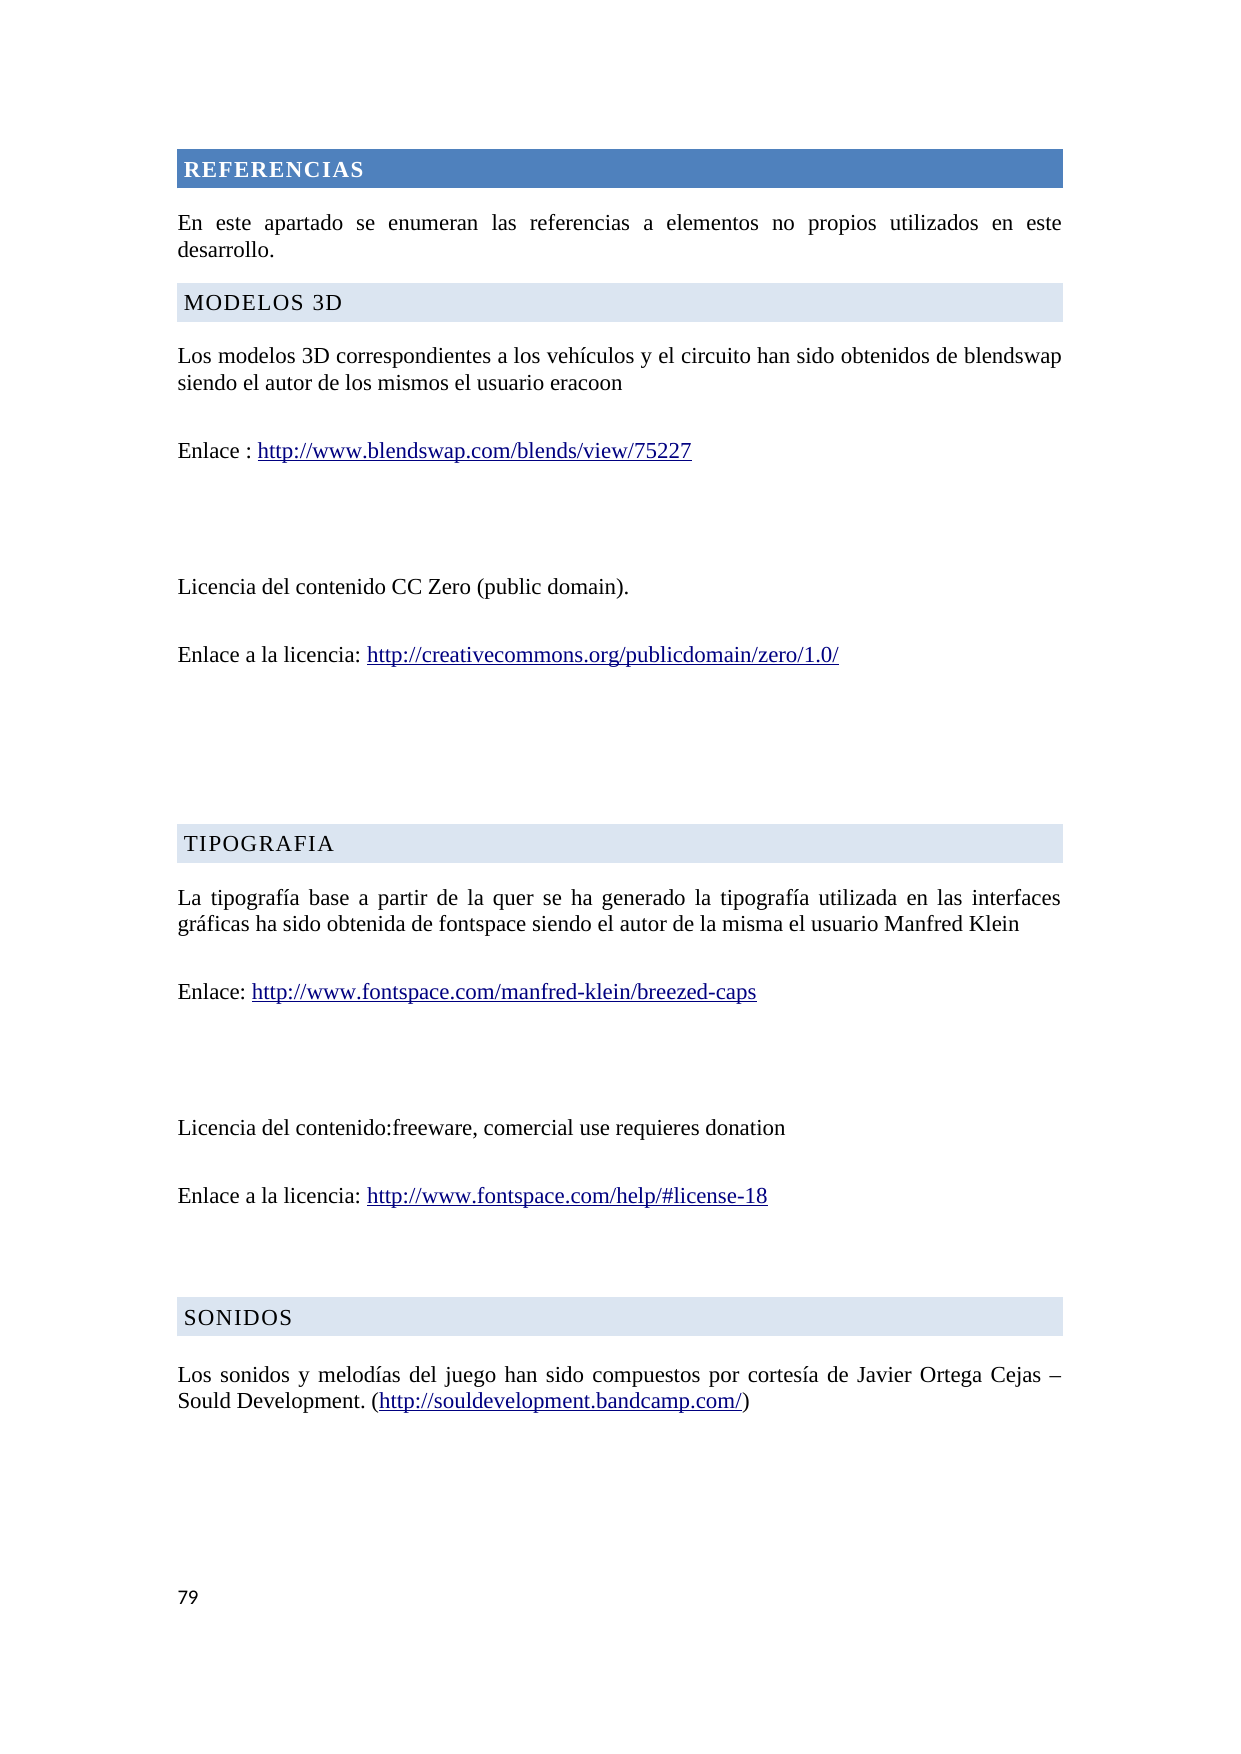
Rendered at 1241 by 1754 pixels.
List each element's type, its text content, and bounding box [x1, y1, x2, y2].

subtitle TIPOGRAFIA [184, 830, 1057, 857]
text La tipografía base a partir de la quer se ha generado la tipografía utilizada en las interfaces gráficas ha sido obtenida de fontspace siendo el autor de la misma el usuario Manfred Klein [177, 884, 1063, 937]
list Licencia del contenido:freeware, comercial use requieres donation [177, 1114, 1063, 1141]
text Los modelos 3D correspondientes a los vehículos y el circuito han sido obtenidos de blendswap siendo el autor de los mismos el usuario eracoon [177, 342, 1063, 395]
subtitle SONIDOS [184, 1304, 1057, 1330]
list Licencia del contenido CC Zero (public domain). [177, 573, 1063, 599]
list Enlace: http://www.fontspace.com/manfred-klein/breezed-caps [177, 978, 1063, 1004]
list Enlace a la licencia: http://creativecommons.org/publicdomain/zero/1.0/ [177, 641, 1063, 667]
list Enlace : http://www.blendswap.com/blends/view/75227 [177, 437, 1063, 463]
list REFERENCIAS [184, 156, 1057, 182]
text En este apartado se enumeran las referencias a elementos no propios utilizados en este desarrollo. [177, 209, 1063, 262]
subtitle MODELOS 3D [184, 289, 1057, 315]
list Los sonidos y melodías del juego han sido compuestos por cortesía de Javier Ortega Cejas – Sould Development. (http://souldevelopment.bandcamp.com/) [177, 1361, 1063, 1414]
list Enlace a la licencia: http://www.fontspace.com/help/#license-18 [177, 1182, 1063, 1209]
